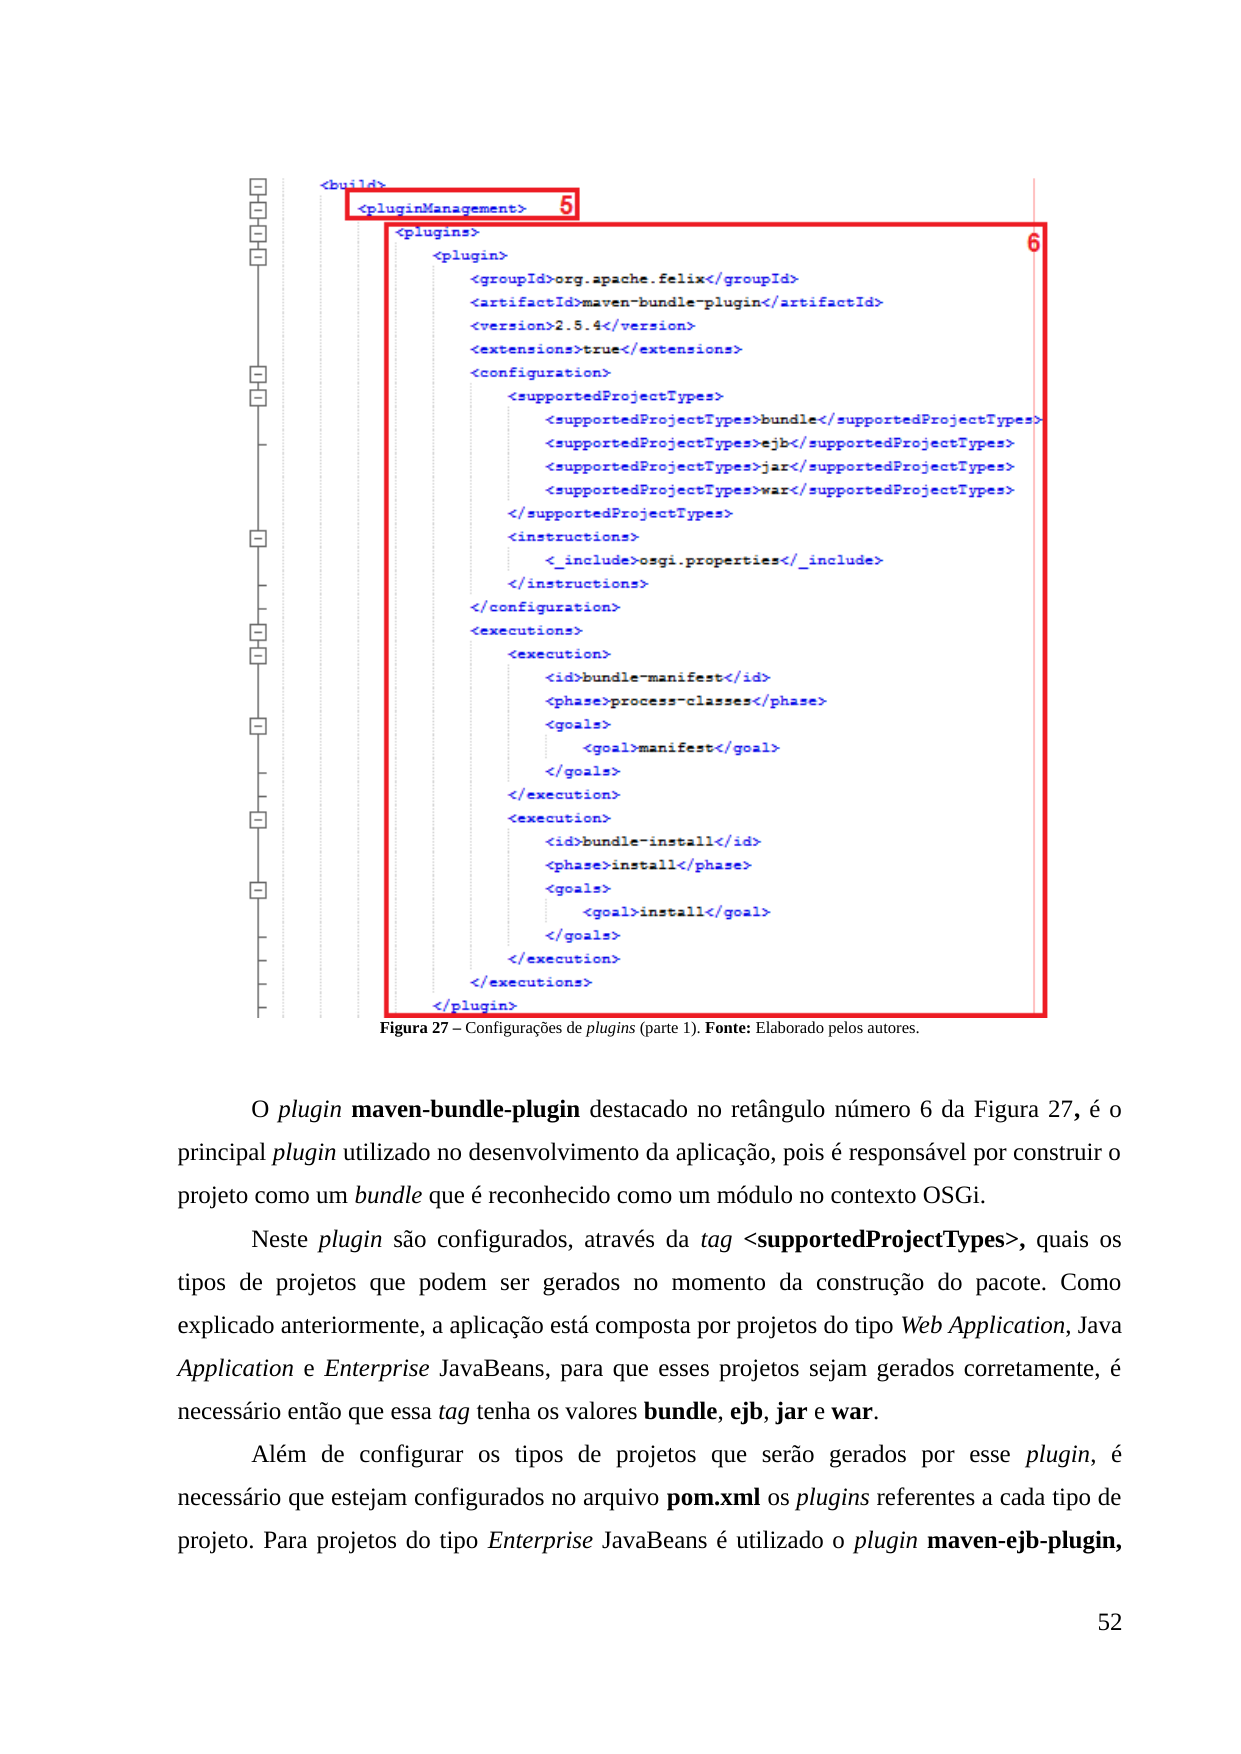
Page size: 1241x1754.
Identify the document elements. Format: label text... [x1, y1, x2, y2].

text O plugin maven-bundle-plugin destacado no retângulo número 6 da Figura 27, é o principal plugin utilizado no desenvolvimento da aplicação, pois é responsável por construir o projeto como um bundle que é reconhecido como um módulo no contexto OSGi. [177, 1094, 1122, 1209]
text Além de configurar os tipos de projetos que serão gerados por esse plugin, é necessário que estejam configurados no arquivo pom.xml os plugins referentes a cada tipo de projeto. Para projetos do tipo Enterprise JavaBeans é utilizado o plugin maven-ejb-plugin, [177, 1439, 1122, 1554]
picture [242, 177, 1057, 1018]
text Figura 27 – Configurações de plugins (parte 1). Fonte: Elaborado pelos autores. [243, 1018, 1057, 1037]
text Neste plugin são configurados, através da tag <supportedProjectTypes>, quais os tipos de projetos que podem ser gerados no momento da construção do pacote. Como explicado anteriormente, a aplicação está composta por projetos do tipo Web Application, Java Application e Enterprise JavaBeans, para que esses projetos sejam gerados corretamente, é necessário então que essa tag tenha os valores bundle, ejb, jar e war. [177, 1224, 1122, 1425]
